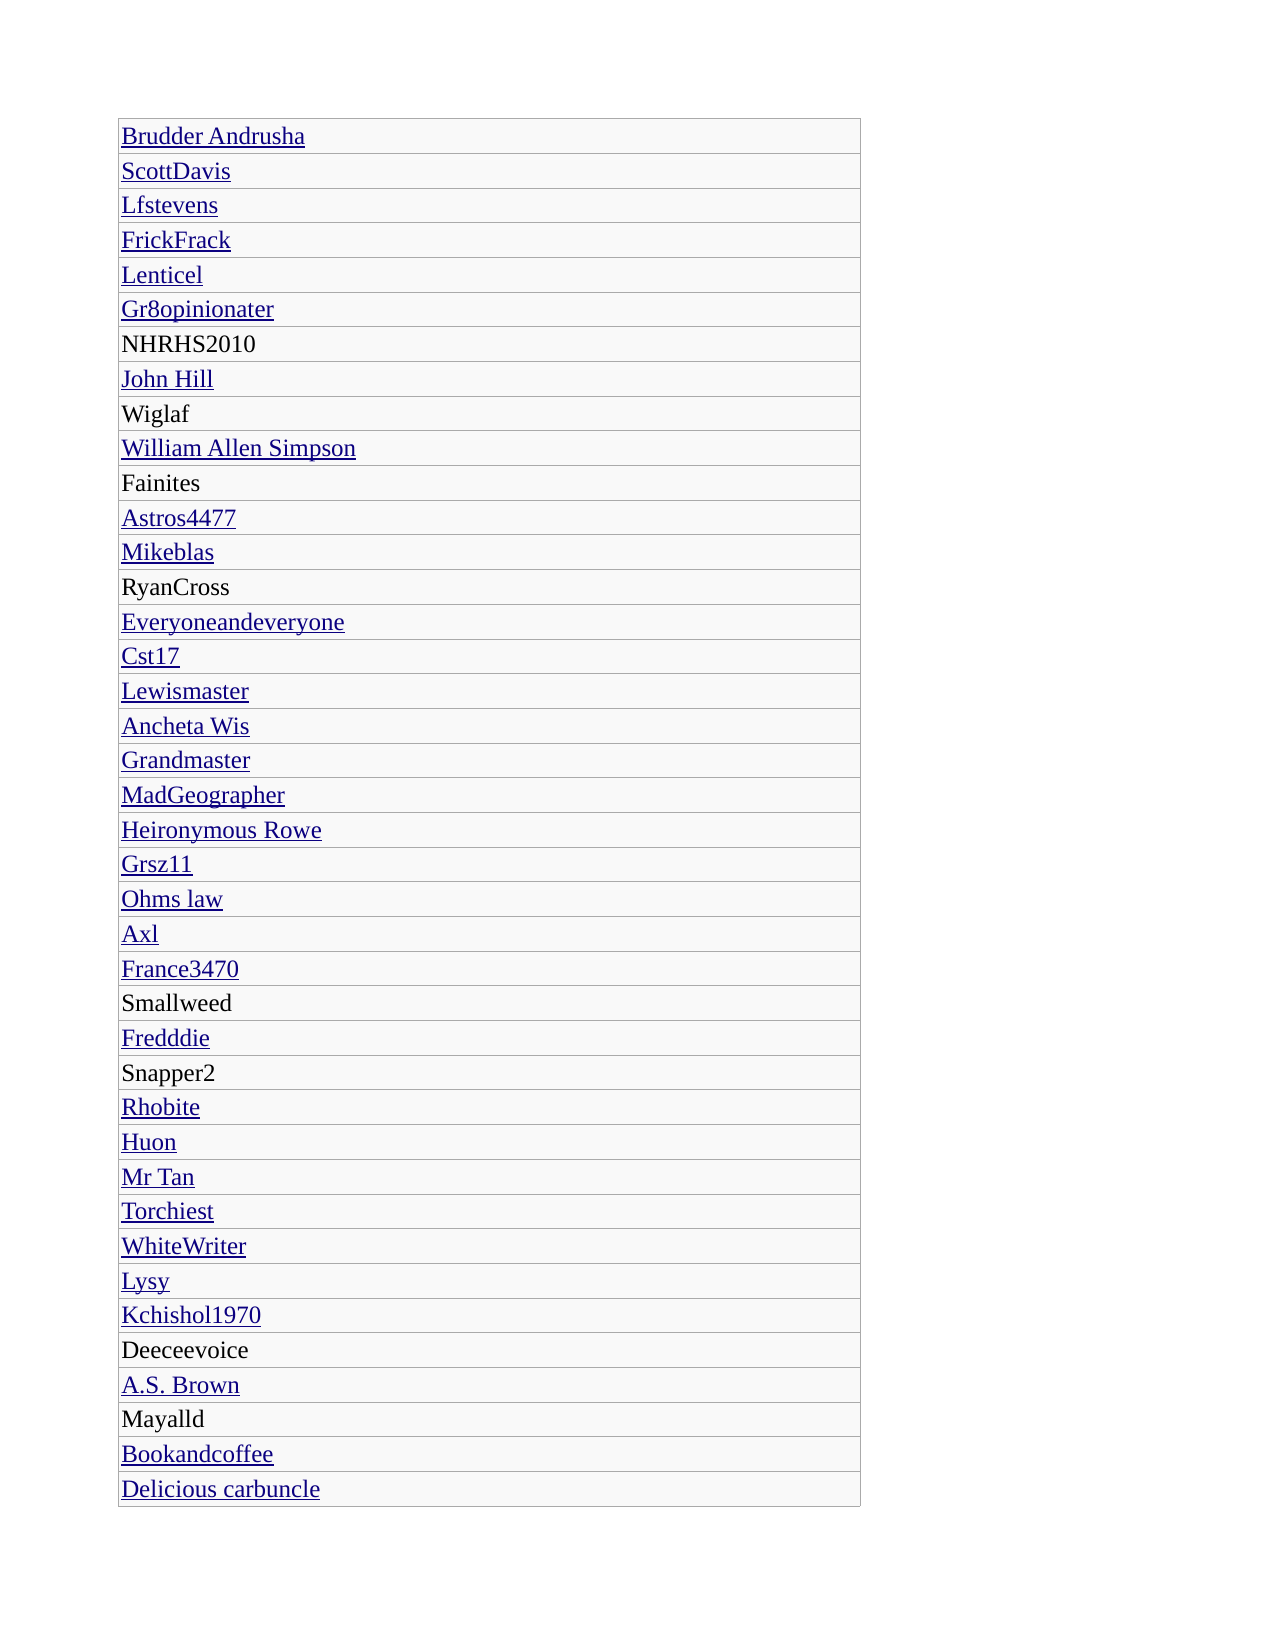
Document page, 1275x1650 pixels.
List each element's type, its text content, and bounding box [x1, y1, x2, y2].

table_cell Mr Tan [119, 1160, 860, 1193]
table_cell Ancheta Wis [119, 709, 860, 742]
table_cell Deeceevoice [119, 1333, 860, 1367]
table_cell Huon [119, 1125, 860, 1159]
table_cell ScottDavis [119, 154, 860, 187]
table_cell Fainites [119, 466, 860, 500]
table_cell Wiglaf [119, 397, 860, 430]
table_cell Smallweed [119, 986, 860, 1020]
table_cell WhiteWriter [119, 1229, 860, 1263]
table_cell Delicious carbuncle [119, 1472, 860, 1506]
table_cell Ohms law [119, 882, 860, 916]
table_cell NHRHS2010 [119, 327, 860, 361]
table_cell John Hill [119, 362, 860, 396]
table_cell Bookandcoffee [119, 1437, 860, 1471]
table_cell Mikeblas [119, 535, 860, 569]
table_cell Kchishol1970 [119, 1299, 860, 1332]
table_cell Torchiest [119, 1195, 860, 1228]
table_cell Gr8opinionater [119, 293, 860, 326]
table_cell Snapper2 [119, 1056, 860, 1089]
table_cell Grandmaster [119, 744, 860, 777]
table_cell France3470 [119, 952, 860, 985]
table_cell Axl [119, 917, 860, 951]
table_cell Lenticel [119, 258, 860, 292]
table_cell RyanCross [119, 570, 860, 604]
table_cell Mayalld [119, 1403, 860, 1436]
table_cell Rhobite [119, 1090, 860, 1124]
table_cell William Allen Simpson [119, 431, 860, 465]
table_cell Everyoneandeveryone [119, 605, 860, 638]
table_cell Lfstevens [119, 189, 860, 222]
table_cell FrickFrack [119, 223, 860, 257]
table_cell Fredddie [119, 1021, 860, 1055]
table_cell Lysy [119, 1264, 860, 1297]
table_cell Astros4477 [119, 501, 860, 534]
table_cell A.S. Brown [119, 1368, 860, 1402]
table_cell Grsz11 [119, 848, 860, 881]
table_cell Brudder Andrusha [119, 119, 860, 153]
table_cell Cst17 [119, 640, 860, 673]
table_cell Heironymous Rowe [119, 813, 860, 847]
table_cell MadGeographer [119, 778, 860, 812]
table_cell Lewismaster [119, 674, 860, 708]
